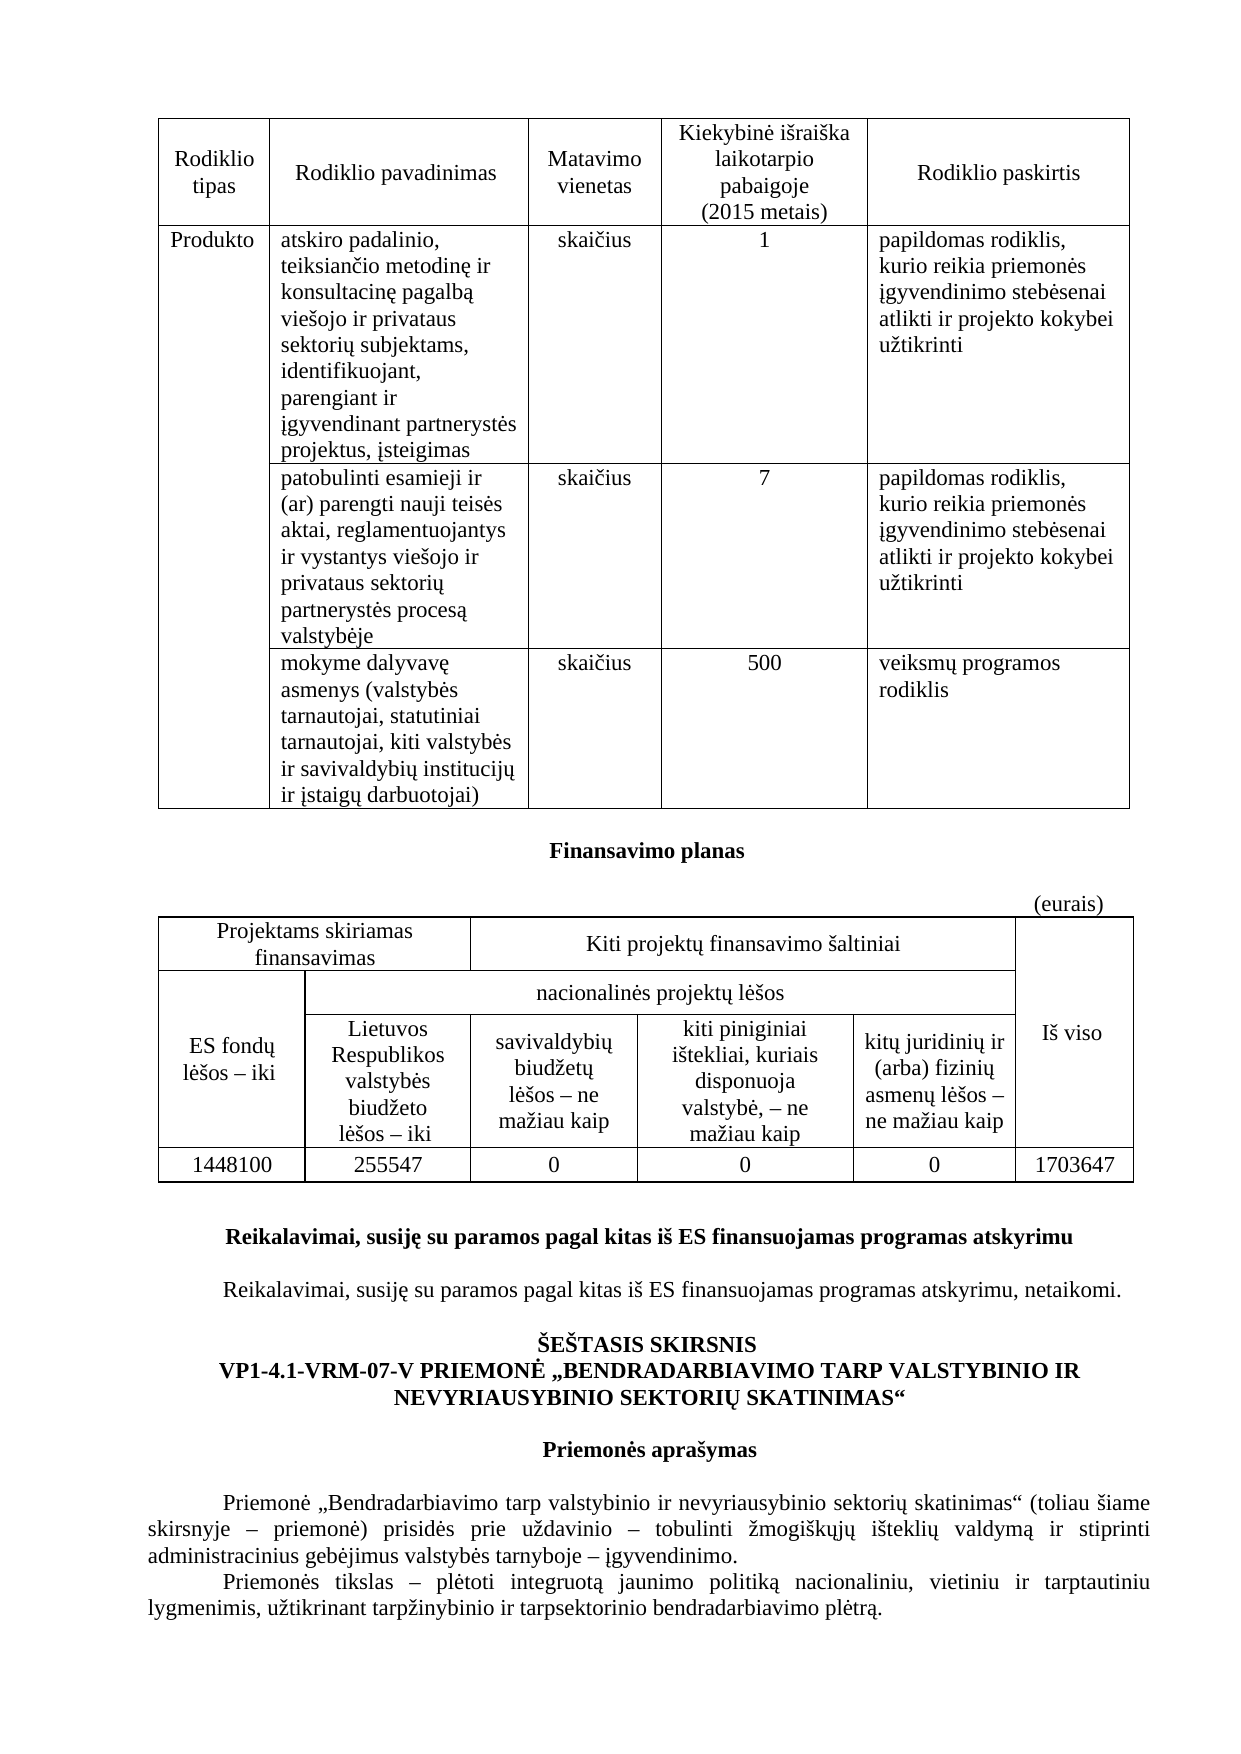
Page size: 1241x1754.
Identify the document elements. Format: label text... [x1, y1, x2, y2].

table_cell savivaldybių biudžetų lėšos – ne mažiau kaip [471, 1015, 637, 1147]
text Reikalavimai, susiję su paramos pagal kitas iš ES finansuojamas programas atskyrimu, netaikomi. [148, 1276, 1152, 1302]
table_header Rodiklio pavadinimas [270, 119, 528, 224]
table_cell veiksmų programos rodiklis [868, 649, 1129, 807]
table_cell 500 [662, 649, 867, 807]
text VP1-4.1-VRM-07-V PRIEMONĖ „BENDRADARBIAVIMO TARP VALSTYBINIO IR NEVYRIAUSYBINIO SEKTORIŲ SKATINIMAS“ [148, 1357, 1152, 1410]
table_header Rodiklio paskirtis [868, 119, 1129, 224]
table_header Kiekybinė išraiška laikotarpio pabaigoje (2015 metais) [662, 119, 867, 224]
text Priemonė „Bendradarbiavimo tarp valstybinio ir nevyriausybinio sektorių skatinimas“ (toliau šiame skirsnyje – priemonė) prisidės prie uždavinio – tobulinti žmogiškųjų išteklių valdymą ir stiprinti administracinius gebėjimus valstybės tarnyboje – įgyvendinimo. [148, 1489, 1152, 1568]
table_cell [159, 648, 269, 807]
table_cell kiti piniginiai ištekliai, kuriais disponuoja valstybė, – ne mažiau kaip [638, 1015, 853, 1147]
text Finansavimo planas [148, 837, 1152, 864]
table_cell ES fondų lėšos – iki [159, 971, 304, 1147]
table_cell 0 [471, 1148, 637, 1181]
table_cell 1 [662, 226, 867, 463]
table_cell 0 [638, 1148, 853, 1181]
table_cell Lietuvos Respublikos valstybės biudžeto lėšos – iki [306, 1015, 470, 1147]
table_cell nacionalinės projektų lėšos [306, 971, 1015, 1014]
table_header Kiti projektų finansavimo šaltiniai [471, 918, 1015, 970]
table_cell skaičius [529, 649, 661, 807]
text ŠEŠTASIS SKIRSNIS [148, 1331, 1152, 1357]
table_cell 1703647 [1016, 1148, 1133, 1181]
text Priemonės aprašymas [148, 1436, 1152, 1463]
table_header Rodiklio tipas [159, 119, 269, 224]
table_cell papildomas rodiklis, kurio reikia priemonės įgyvendinimo stebėsenai atlikti ir projekto kokybei užtikrinti [868, 226, 1129, 463]
text Reikalavimai, susiję su paramos pagal kitas iš ES finansuojamas programas atskyrimu [148, 1223, 1152, 1249]
table_cell kitų juridinių ir (arba) fizinių asmenų lėšos – ne mažiau kaip [854, 1015, 1015, 1147]
table_cell 1448100 [159, 1148, 304, 1181]
table_cell 0 [854, 1148, 1015, 1181]
table_header Matavimo vienetas [529, 119, 661, 224]
table_cell mokyme dalyvavę asmenys (valstybės tarnautojai, statutiniai tarnautojai, kiti valstybės ir savivaldybių institucijų ir įstaigų darbuotojai) [270, 649, 528, 807]
table_cell 7 [662, 464, 867, 648]
table_cell skaičius [529, 226, 661, 463]
table_cell skaičius [529, 464, 661, 648]
table_cell Produkto [159, 226, 269, 648]
text Priemonės tikslas – plėtoti integruotą jaunimo politiką nacionaliniu, vietiniu ir tarptautiniu lygmenimis, užtikrinant tarpžinybinio ir tarpsektorinio bendradarbiavimo plėtrą. [148, 1568, 1152, 1621]
text (eurais) [148, 890, 1152, 916]
table_cell atskiro padalinio, teiksiančio metodinę ir konsultacinę pagalbą viešojo ir privataus sektorių subjektams, identifikuojant, parengiant ir įgyvendinant partnerystės projektus, įsteigimas [270, 226, 528, 463]
table_cell 255547 [306, 1148, 470, 1181]
table_cell patobulinti esamieji ir (ar) parengti nauji teisės aktai, reglamentuojantys ir vystantys viešojo ir privataus sektorių partnerystės procesą valstybėje [270, 464, 528, 648]
table_header Iš viso [1016, 918, 1133, 1147]
table_cell papildomas rodiklis, kurio reikia priemonės įgyvendinimo stebėsenai atlikti ir projekto kokybei užtikrinti [868, 464, 1129, 648]
table_header Projektams skiriamas finansavimas [159, 918, 470, 970]
